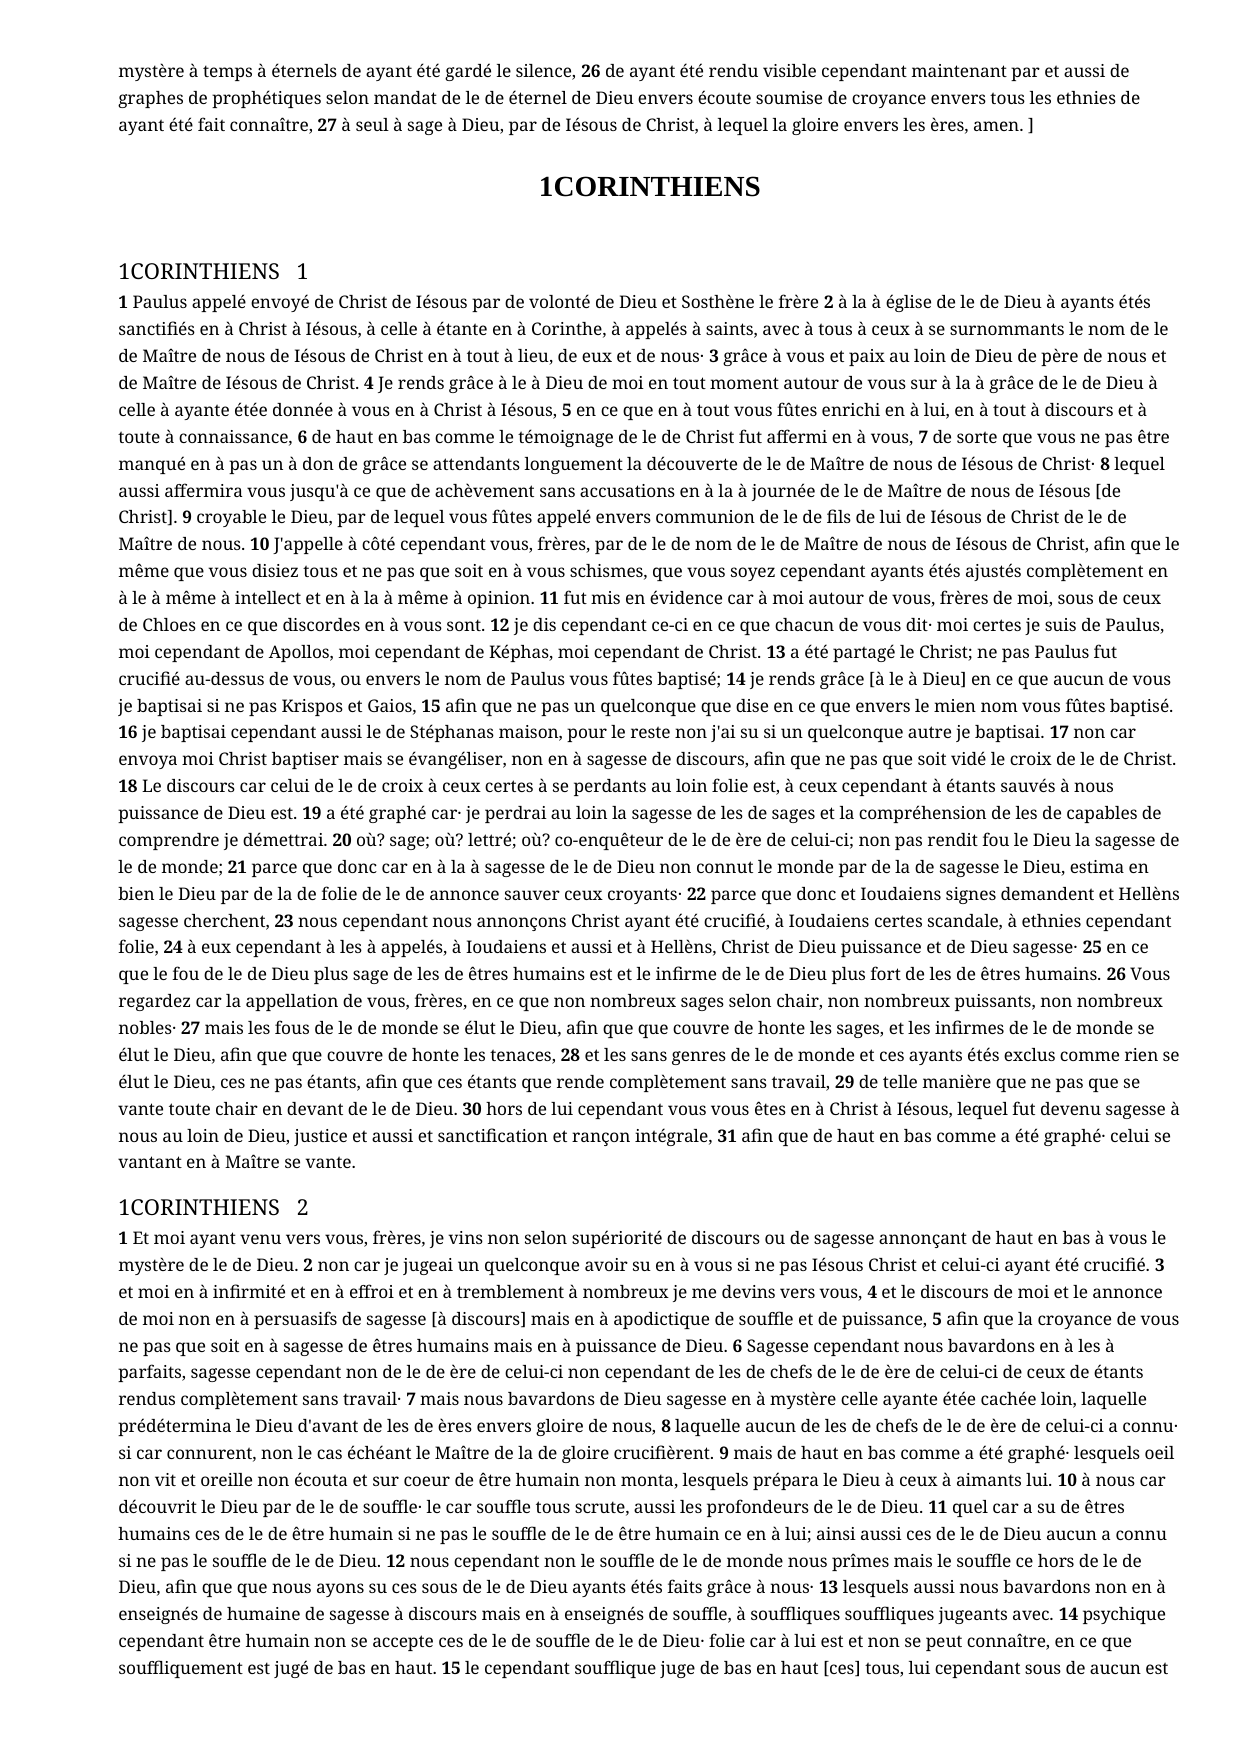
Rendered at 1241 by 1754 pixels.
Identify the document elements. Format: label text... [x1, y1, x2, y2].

subtitle 1CORINTHIENS [118, 169, 1181, 202]
text 1 Paulus appelé envoyé de Christ de Iésous par de volonté de Dieu et Sosthène le frère 2 à la à église de le de Dieu à ayants étés sanctifiés en à Christ à Iésous, à celle à étante en à Corinthe, à appelés à saints, avec à tous à ceux à se surnommants le nom de le de Maître de nous de Iésous de Christ en à tout à lieu, de eux et de nous· 3 grâce à vous et paix au loin de Dieu de père de nous et de Maître de Iésous de Christ. 4 Je rends grâce à le à Dieu de moi en tout moment autour de vous sur à la à grâce de le de Dieu à celle à ayante étée donnée à vous en à Christ à Iésous, 5 en ce que en à tout vous fûtes enrichi en à lui, en à tout à discours et à toute à connaissance, 6 de haut en bas comme le témoignage de le de Christ fut affermi en à vous, 7 de sorte que vous ne pas être manqué en à pas un à don de grâce se attendants longuement la découverte de le de Maître de nous de Iésous de Christ· 8 lequel aussi affermira vous jusqu'à ce que de achèvement sans accusations en à la à journée de le de Maître de nous de Iésous [de Christ]. 9 croyable le Dieu, par de lequel vous fûtes appelé envers communion de le de fils de lui de Iésous de Christ de le de Maître de nous. 10 J'appelle à côté cependant vous, frères, par de le de nom de le de Maître de nous de Iésous de Christ, afin que le même que vous disiez tous et ne pas que soit en à vous schismes, que vous soyez cependant ayants étés ajustés complètement en à le à même à intellect et en à la à même à opinion. 11 fut mis en évidence car à moi autour de vous, frères de moi, sous de ceux de Chloes en ce que discordes en à vous sont. 12 je dis cependant ce-ci en ce que chacun de vous dit· moi certes je suis de Paulus, moi cependant de Apollos, moi cependant de Képhas, moi cependant de Christ. 13 a été partagé le Christ; ne pas Paulus fut crucifié au-dessus de vous, ou envers le nom de Paulus vous fûtes baptisé; 14 je rends grâce [à le à Dieu] en ce que aucun de vous je baptisai si ne pas Krispos et Gaios, 15 afin que ne pas un quelconque que dise en ce que envers le mien nom vous fûtes baptisé. 16 je baptisai cependant aussi le de Stéphanas maison, pour le reste non j'ai su si un quelconque autre je baptisai. 17 non car envoya moi Christ baptiser mais se évangéliser, non en à sagesse de discours, afin que ne pas que soit vidé le croix de le de Christ. 18 Le discours car celui de le de croix à ceux certes à se perdants au loin folie est, à ceux cependant à étants sauvés à nous puissance de Dieu est. 19 a été graphé car· je perdrai au loin la sagesse de les de sages et la compréhension de les de capables de comprendre je démettrai. 20 où? sage; où? lettré; où? co-enquêteur de le de ère de celui-ci; non pas rendit fou le Dieu la sagesse de le de monde; 21 parce que donc car en à la à sagesse de le de Dieu non connut le monde par de la de sagesse le Dieu, estima en bien le Dieu par de la de folie de le de annonce sauver ceux croyants· 22 parce que donc et Ioudaiens signes demandent et Hellèns sagesse cherchent, 23 nous cependant nous annonçons Christ ayant été crucifié, à Ioudaiens certes scandale, à ethnies cependant folie, 24 à eux cependant à les à appelés, à Ioudaiens et aussi et à Hellèns, Christ de Dieu puissance et de Dieu sagesse· 25 en ce que le fou de le de Dieu plus sage de les de êtres humains est et le infirme de le de Dieu plus fort de les de êtres humains. 26 Vous regardez car la appellation de vous, frères, en ce que non nombreux sages selon chair, non nombreux puissants, non nombreux nobles· 27 mais les fous de le de monde se élut le Dieu, afin que que couvre de honte les sages, et les infirmes de le de monde se élut le Dieu, afin que que couvre de honte les tenaces, 28 et les sans genres de le de monde et ces ayants étés exclus comme rien se élut le Dieu, ces ne pas étants, afin que ces étants que rende complètement sans travail, 29 de telle manière que ne pas que se vante toute chair en devant de le de Dieu. 30 hors de lui cependant vous vous êtes en à Christ à Iésous, lequel fut devenu sagesse à nous au loin de Dieu, justice et aussi et sanctification et rançon intégrale, 31 afin que de haut en bas comme a été graphé· celui se vantant en à Maître se vante. [118, 291, 1181, 1174]
text 1CORINTHIENS 2 [118, 1192, 1181, 1222]
text mystère à temps à éternels de ayant été gardé le silence, 26 de ayant été rendu visible cependant maintenant par et aussi de graphes de prophétiques selon mandat de le de éternel de Dieu envers écoute soumise de croyance envers tous les ethnies de ayant été fait connaître, 27 à seul à sage à Dieu, par de Iésous de Christ, à lequel la gloire envers les ères, amen. ] [118, 59, 1181, 136]
text 1 Et moi ayant venu vers vous, frères, je vins non selon supériorité de discours ou de sagesse annonçant de haut en bas à vous le mystère de le de Dieu. 2 non car je jugeai un quelconque avoir su en à vous si ne pas Iésous Christ et celui-ci ayant été crucifié. 3 et moi en à infirmité et en à effroi et en à tremblement à nombreux je me devins vers vous, 4 et le discours de moi et le annonce de moi non en à persuasifs de sagesse [à discours] mais en à apodictique de souffle et de puissance, 5 afin que la croyance de vous ne pas que soit en à sagesse de êtres humains mais en à puissance de Dieu. 6 Sagesse cependant nous bavardons en à les à parfaits, sagesse cependant non de le de ère de celui-ci non cependant de les de chefs de le de ère de celui-ci de ceux de étants rendus complètement sans travail· 7 mais nous bavardons de Dieu sagesse en à mystère celle ayante étée cachée loin, laquelle prédétermina le Dieu d'avant de les de ères envers gloire de nous, 8 laquelle aucun de les de chefs de le de ère de celui-ci a connu· si car connurent, non le cas échéant le Maître de la de gloire crucifièrent. 9 mais de haut en bas comme a été graphé· lesquels oeil non vit et oreille non écouta et sur coeur de être humain non monta, lesquels prépara le Dieu à ceux à aimants lui. 10 à nous car découvrit le Dieu par de le de souffle· le car souffle tous scrute, aussi les profondeurs de le de Dieu. 11 quel car a su de êtres humains ces de le de être humain si ne pas le souffle de le de être humain ce en à lui; ainsi aussi ces de le de Dieu aucun a connu si ne pas le souffle de le de Dieu. 12 nous cependant non le souffle de le de monde nous prîmes mais le souffle ce hors de le de Dieu, afin que que nous ayons su ces sous de le de Dieu ayants étés faits grâce à nous· 13 lesquels aussi nous bavardons non en à enseignés de humaine de sagesse à discours mais en à enseignés de souffle, à souffliques souffliques jugeants avec. 14 psychique cependant être humain non se accepte ces de le de souffle de le de Dieu· folie car à lui est et non se peut connaître, en ce que souffliquement est jugé de bas en haut. 15 le cependant soufflique juge de bas en haut [ces] tous, lui cependant sous de aucun est [118, 1226, 1181, 1679]
text 1CORINTHIENS 1 [118, 256, 1181, 286]
